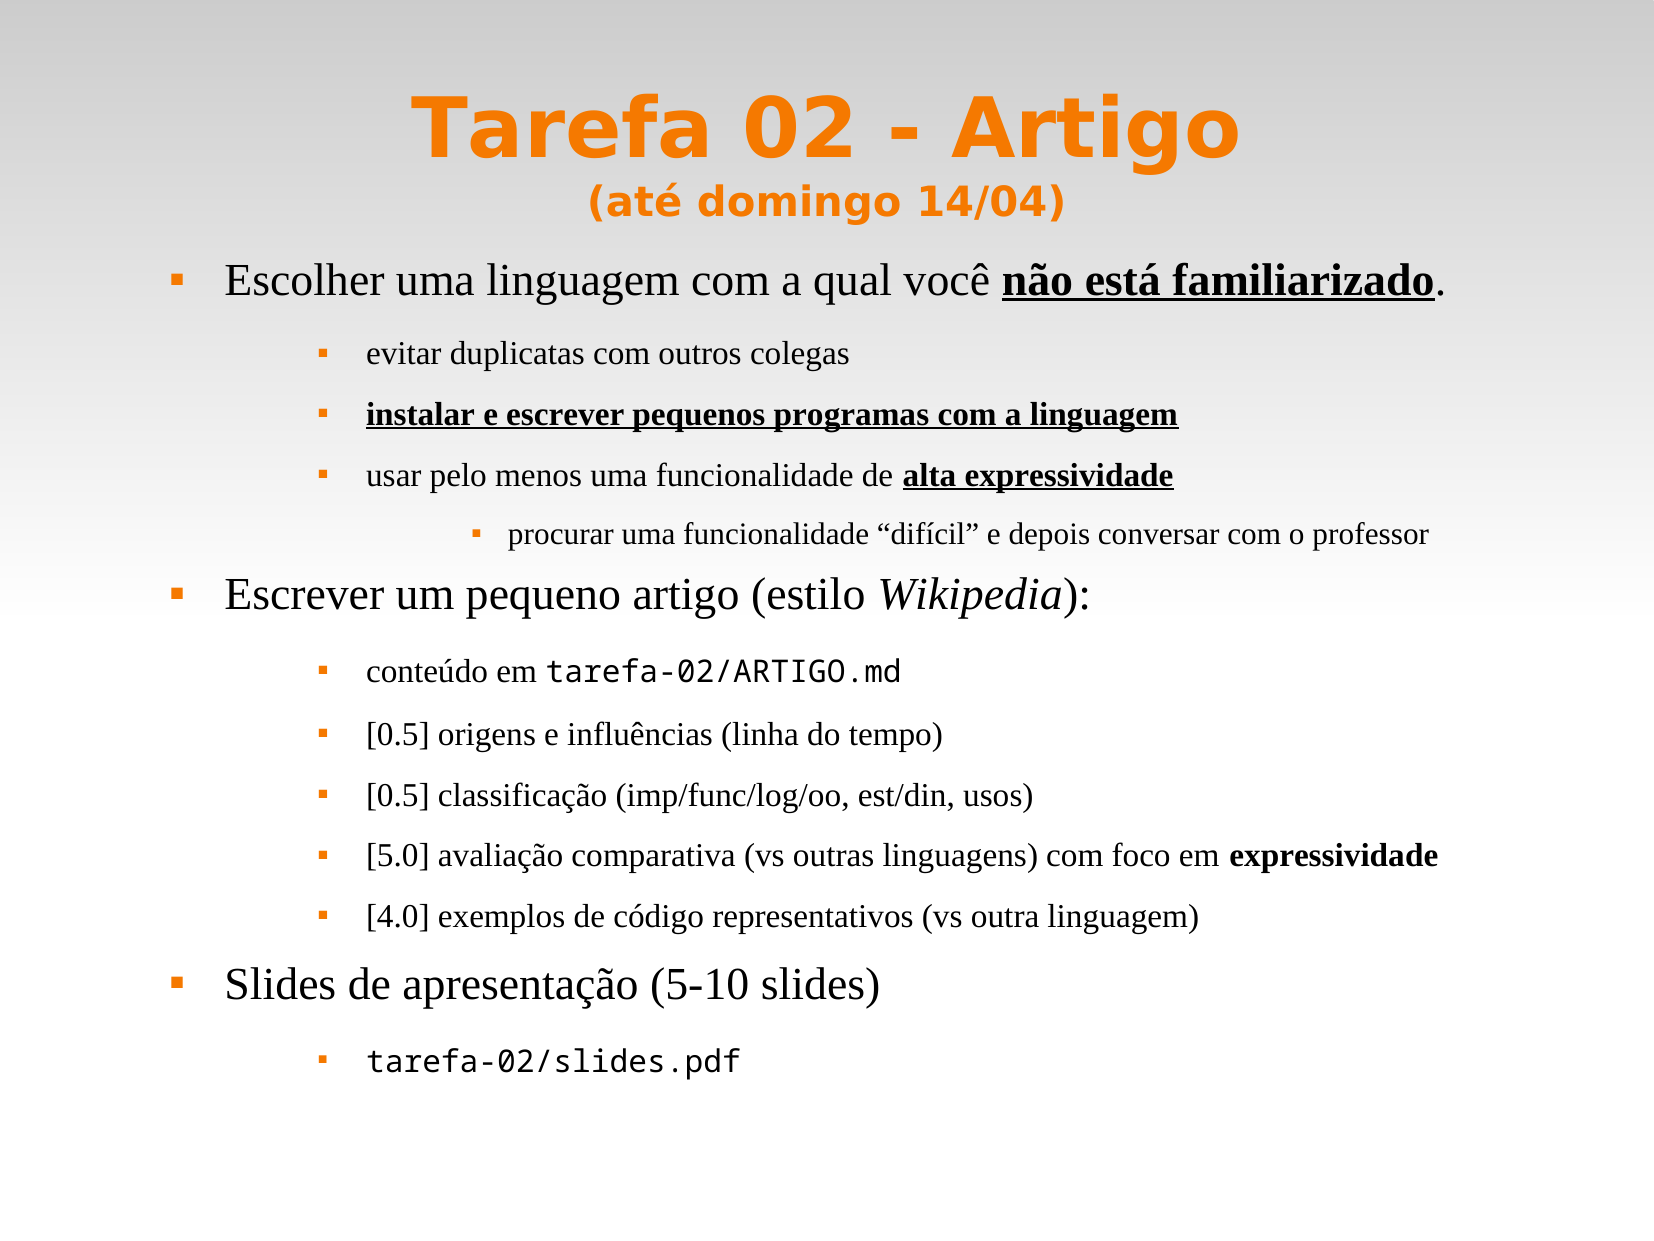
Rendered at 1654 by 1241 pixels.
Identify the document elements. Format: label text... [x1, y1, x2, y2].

list Escolher uma linguagem com a qual você não está familiarizado. evitar duplicatas com outros colegas instalar e escrever pequenos programas com a linguagem usar pelo menos uma funcionalidade de alta expressividade procurar uma funcionalidade “difícil” e depois conversar com o professor Escrever um pequeno artigo (estilo Wikipedia): conteúdo em tarefa-02/ARTIGO.md [0.5] origens e influências (linha do tempo) [0.5] classificação (imp/func/log/oo, est/din, usos) [5.0] avaliação comparativa (vs outras linguagens) com foco em expressividade [4.0] exemplos de código representativos (vs outra linguagem) Slides de apresentação (5-10 slides) tarefa-02/slides.pdf [82, 254, 1571, 1241]
title Tarefa 02 - Artigo (até domingo 14/04) [82, 49, 1571, 254]
